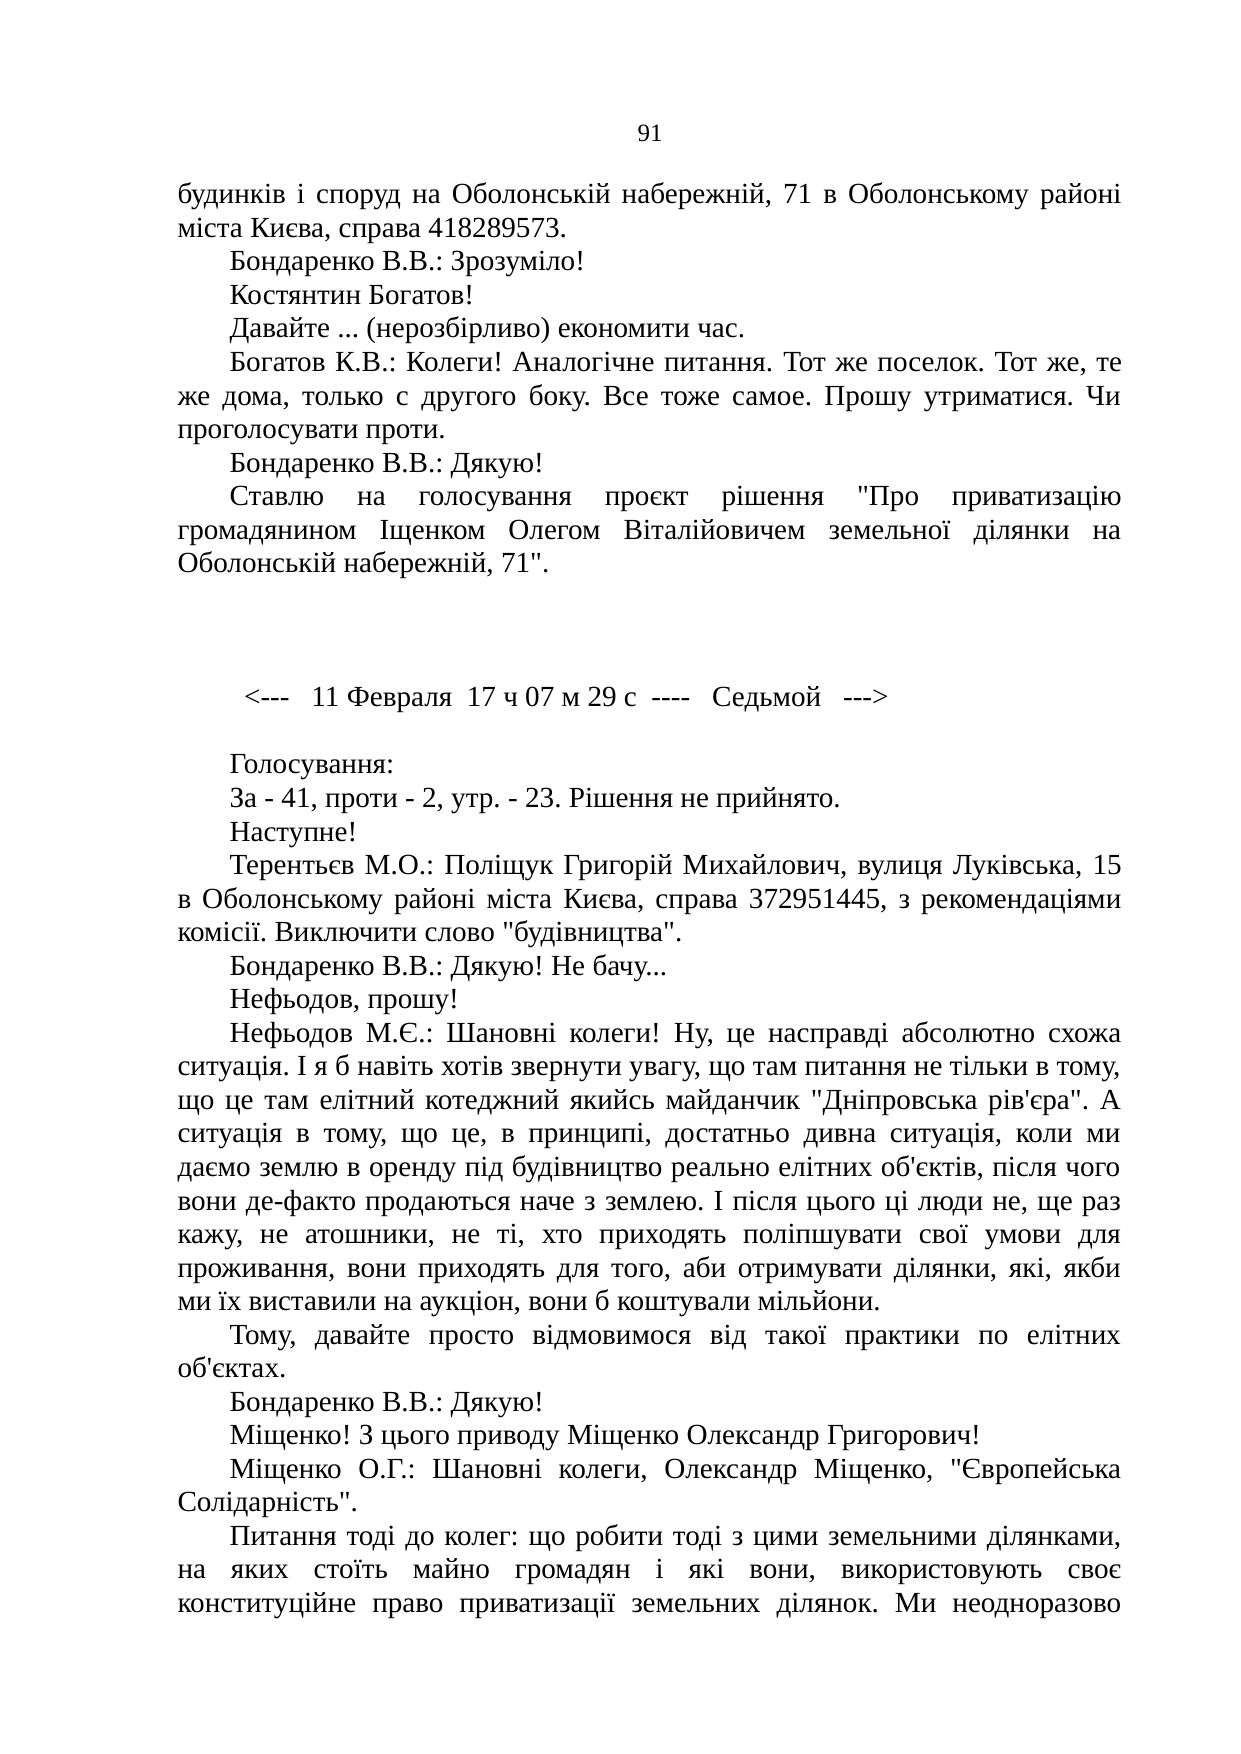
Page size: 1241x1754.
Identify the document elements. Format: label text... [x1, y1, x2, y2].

text Бондаренко В.В.: Зрозуміло! [177, 243, 1122, 277]
text Давайте ... (нерозбірливо) економити час. [177, 311, 1122, 344]
text Богатов К.В.: Колеги! Аналогічне питання. Тот же поселок. Тот же, те же дома, только с другого боку. Все тоже самое. Прошу утриматися. Чи проголосувати проти. [177, 344, 1122, 445]
text Голосування: [177, 747, 1122, 780]
text Наступне! [177, 814, 1122, 847]
text Бондаренко В.В.: Дякую! Не бачу... [177, 948, 1122, 981]
text За - 41, проти - 2, утр. - 23. Рішення не прийнято. [177, 780, 1122, 814]
text Бондаренко В.В.: Дякую! [177, 445, 1122, 478]
text будинків і споруд на Оболонській набережній, 71 в Оболонському районі міста Києва, справа 418289573. [177, 176, 1122, 243]
text Тому, давайте просто відмовимося від такої практики по елітних об'єктах. [177, 1317, 1122, 1384]
text Міщенко О.Г.: Шановні колеги, Олександр Міщенко, "Європейська Солідарність". [177, 1451, 1122, 1518]
text Міщенко! З цього приводу Міщенко Олександр Григорович! [177, 1417, 1122, 1451]
text Терентьєв М.О.: Поліщук Григорій Михайлович, вулиця Луківська, 15 в Оболонському районі міста Києва, справа 372951445, з рекомендаціями комісії. Виключити слово "будівництва". [177, 847, 1122, 948]
text Питання тоді до колег: що робити тоді з цими земельними ділянками, на яких стоїть майно громадян і які вони, використовують своє конституційне право приватизації земельних ділянок. Ми неодноразово [177, 1518, 1122, 1619]
text <--- 11 Февраля 17 ч 07 м 29 с ---- Седьмой ---> [177, 679, 1122, 713]
text Нефьодов М.Є.: Шановні колеги! Ну, це насправді абсолютно схожа ситуація. І я б навіть хотів звернути увагу, що там питання не тільки в тому, що це там елітний котеджний якийсь майданчик "Дніпровська рів'єра". А ситуація в тому, що це, в принципі, достатньо дивна ситуація, коли ми даємо землю в оренду під будівництво реально елітних об'єктів, після чого вони де-факто продаються наче з землею. І після цього ці люди не, ще раз кажу, не атошники, не ті, хто приходять поліпшувати свої умови для проживання, вони приходять для того, аби отримувати ділянки, які, якби ми їх виставили на аукціон, вони б коштували мільйони. [177, 1015, 1122, 1317]
text Костянтин Богатов! [177, 277, 1122, 311]
text Ставлю на голосування проєкт рішення "Про приватизацію громадянином Іщенком Олегом Віталійовичем земельної ділянки на Оболонській набережній, 71". [177, 478, 1122, 579]
text Бондаренко В.В.: Дякую! [177, 1384, 1122, 1417]
text Нефьодов, прошу! [177, 981, 1122, 1015]
